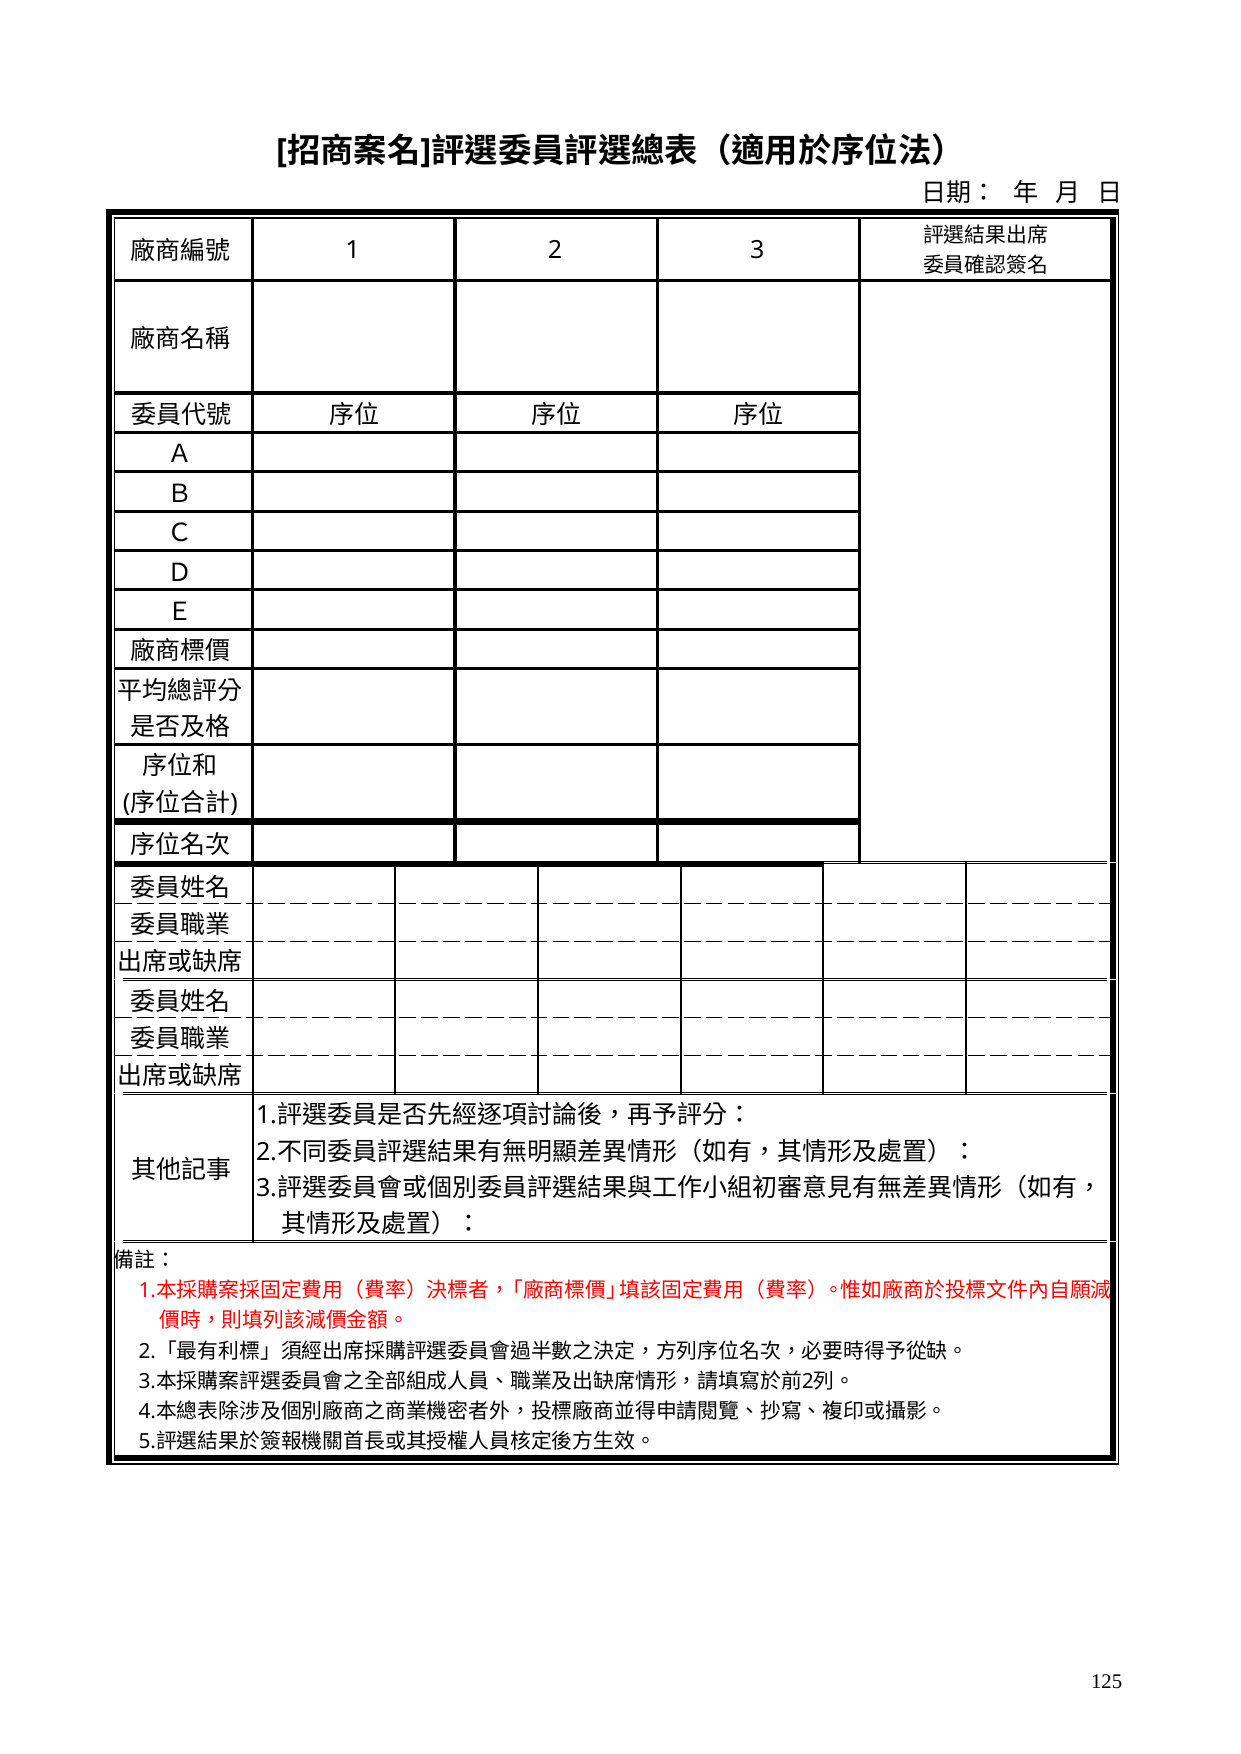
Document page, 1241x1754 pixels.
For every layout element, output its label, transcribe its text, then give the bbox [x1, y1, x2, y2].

table_cell 備註： 1.本採購案採固定費用（費率）決標者，「廠商標價」填該固定費用（費率）。惟如廠商於投標文件內自願減價時，則填列該減價金額。 2.「最有利標」須經出席採購評選委員會過半數之決定，方列序位名次，必要時得予從缺。 3.本採購案評選委員會之全部組成人員、職業及出缺席情形，請填寫於前2列。 4.本總表除涉及個別廠商之商業機密者外，投標廠商並得申請閱覽、抄寫、複印或攝影。 5.評選結果於簽報機關首長或其授權人員核定後方生效。 [112, 1240, 1114, 1455]
table_cell [254, 1017, 394, 1054]
table_cell [254, 434, 453, 470]
table_cell [396, 981, 537, 1017]
table_cell [539, 903, 680, 941]
table_cell [254, 473, 453, 509]
table_cell [457, 552, 656, 588]
table_cell [254, 631, 453, 667]
table_cell [457, 513, 656, 549]
table_cell [682, 903, 822, 941]
table_cell [682, 867, 822, 903]
table_cell [659, 825, 858, 861]
table_cell 委員姓名 [115, 867, 252, 903]
table_cell [457, 473, 656, 509]
table_cell [682, 941, 822, 978]
table_cell [967, 903, 1110, 941]
table_cell [967, 861, 1114, 903]
table_cell [254, 282, 453, 391]
table_cell [254, 867, 394, 903]
table_cell [457, 631, 656, 667]
table_cell [824, 1017, 965, 1054]
table_cell [824, 864, 965, 903]
table_cell [457, 282, 656, 391]
table_cell [967, 1055, 1110, 1092]
table_cell [659, 282, 858, 391]
table_cell [457, 434, 656, 470]
table_header 1 [254, 219, 453, 279]
table_cell [659, 513, 858, 549]
table_cell [254, 591, 453, 628]
table_cell [396, 1017, 537, 1054]
table_cell [659, 746, 858, 818]
table_cell [254, 670, 453, 743]
table_cell [659, 473, 858, 509]
table_cell [824, 981, 965, 1017]
table_cell [539, 981, 680, 1017]
table_cell [659, 670, 858, 743]
table_cell 1.評選委員是否先經逐項討論後，再予評分： 2.不同委員評選結果有無明顯差異情形（如有，其情形及處置）： 3.評選委員會或個別委員評選結果與工作小組初審意見有無差異情形（如有，其情形及處置）： [254, 1092, 1114, 1240]
table_cell [254, 825, 453, 861]
table_cell 出席或缺席 [115, 1055, 252, 1092]
table_cell [254, 513, 453, 549]
table_cell [457, 670, 656, 743]
table_cell 廠商標價 [115, 631, 251, 667]
table_cell [659, 552, 858, 588]
table_cell [824, 903, 965, 941]
table_cell [967, 978, 1114, 1017]
table_cell 廠商名稱 [115, 282, 251, 391]
table_cell [254, 746, 453, 818]
table_cell [396, 903, 537, 941]
table_cell 平均總評分 是否及格 [115, 670, 251, 743]
table_cell [682, 1055, 822, 1092]
table_cell [254, 981, 394, 1017]
table_cell [254, 1055, 394, 1092]
table_header 2 [457, 219, 656, 279]
table_cell [457, 825, 656, 861]
table_cell 序位和 (序位合計) [115, 746, 251, 818]
table_cell 序位 [659, 395, 858, 431]
table_cell [254, 903, 394, 941]
table_cell [682, 981, 822, 1017]
table_cell 出席或缺席 [115, 941, 252, 978]
table_cell Ａ [115, 434, 251, 470]
table_cell [539, 1017, 680, 1054]
table_cell [396, 941, 537, 978]
text [招商案名]評選委員評選總表（適用於序位法） [118, 119, 1122, 173]
table_cell [254, 941, 394, 978]
table_cell 序位 [254, 395, 453, 431]
table_cell [457, 591, 656, 628]
table_cell Ｅ [115, 591, 251, 628]
table_cell [659, 591, 858, 628]
table_cell [539, 1055, 680, 1092]
text 日期： 年 月 日 [118, 173, 1122, 209]
table_header 評選結果出席 委員確認簽名 [861, 219, 1110, 279]
table_header 廠商編號 [115, 219, 251, 279]
table_cell [396, 1055, 537, 1092]
table_cell [861, 282, 1110, 861]
table_cell [659, 631, 858, 667]
table_cell Ｄ [115, 552, 251, 588]
table_cell [682, 1017, 822, 1054]
table_header 3 [659, 219, 858, 279]
table_cell [396, 867, 537, 903]
table_cell [457, 746, 656, 818]
table_cell 委員職業 [115, 1017, 252, 1054]
table_cell 其他記事 [115, 1092, 252, 1240]
table_cell [967, 1017, 1110, 1054]
table_cell [824, 1055, 965, 1092]
table_cell [254, 552, 453, 588]
table_cell [539, 941, 680, 978]
table_cell 序位名次 [115, 825, 251, 861]
table_cell 委員職業 [115, 903, 252, 941]
table_cell Ｃ [115, 513, 251, 549]
table_cell 委員代號 [115, 395, 251, 431]
table_cell [824, 941, 965, 978]
table_cell 委員姓名 [112, 978, 252, 1017]
table_cell 序位 [457, 395, 656, 431]
table_cell [539, 867, 680, 903]
table_cell [659, 434, 858, 470]
table_cell Ｂ [115, 473, 251, 509]
table_cell [967, 941, 1110, 978]
